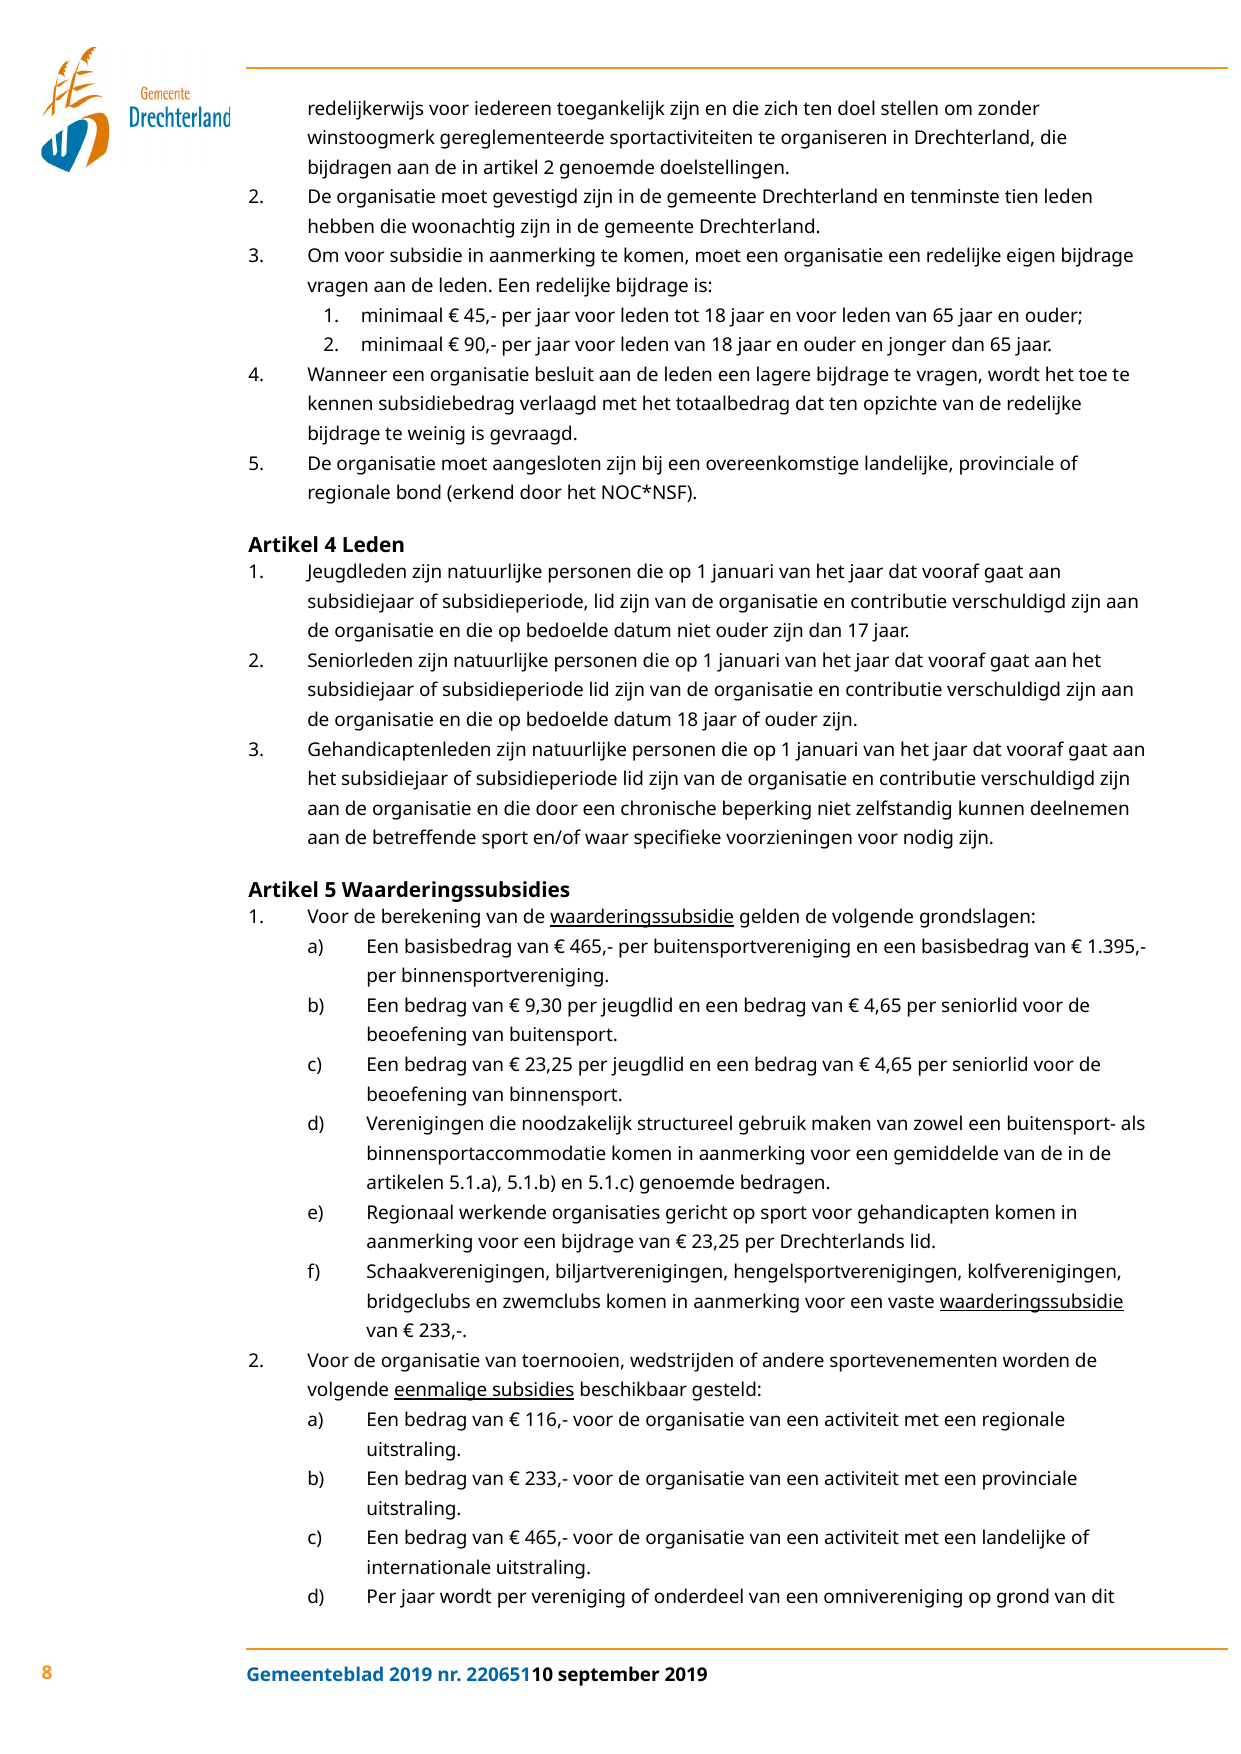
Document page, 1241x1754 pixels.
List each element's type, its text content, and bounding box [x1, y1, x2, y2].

list Voor de berekening van de waarderingssubsidie gelden de volgende grondslagen: [248, 903, 1152, 929]
list Gehandicaptenleden zijn natuurlijke personen die op 1 januari van het jaar dat vooraf gaat aan het subsidiejaar of subsidieperiode lid zijn van de organisatie en contributie verschuldigd zijn aan de organisatie en die door een chronische beperking niet zelfstandig kunnen deelnemen aan de betreffende sport en/of waar specifieke voorzieningen voor nodig zijn. [248, 736, 1152, 850]
list Seniorleden zijn natuurlijke personen die op 1 januari van het jaar dat vooraf gaat aan het subsidiejaar of subsidieperiode lid zijn van de organisatie en contributie verschuldigd zijn aan de organisatie en die op bedoelde datum 18 jaar of ouder zijn. [248, 647, 1152, 732]
picture [226, 115, 231, 124]
list De organisatie moet aangesloten zijn bij een overeenkomstige landelijke, provinciale of regionale bond (erkend door het NOC*NSF). [248, 450, 1152, 505]
picture [41, 158, 64, 172]
list Een bedrag van € 116,- voor de organisatie van een activiteit met een regionale uitstraling. [307, 1406, 1152, 1462]
list minimaal € 90,- per jaar voor leden van 18 jaar en ouder en jonger dan 65 jaar. [323, 331, 1152, 357]
list Voor de organisatie van toernooien, wedstrijden of andere sportevenementen worden de volgende eenmalige subsidies beschikbaar gesteld: [248, 1347, 1152, 1402]
list Verenigingen die noodzakelijk structureel gebruik maken van zowel een buitensport- als binnensportaccommodatie komen in aanmerking voor een gemiddelde van de in de artikelen 5.1.a), 5.1.b) en 5.1.c) genoemde bedragen. [307, 1110, 1152, 1195]
text Artikel 5 Waarderingssubsidies [248, 875, 1152, 903]
picture [41, 47, 231, 172]
list De organisatie moet gevestigd zijn in de gemeente Drechterland en tenminste tien leden hebben die woonachtig zijn in de gemeente Drechterland. [248, 183, 1152, 239]
text Artikel 4 Leden [248, 530, 1152, 558]
list Om voor subsidie in aanmerking te komen, moet een organisatie een redelijke eigen bijdrage vragen aan de leden. Een redelijke bijdrage is: [248, 243, 1152, 298]
list Wanneer een organisatie besluit aan de leden een lagere bijdrage te vragen, wordt het toe te kennen subsidiebedrag verlaagd met het totaalbedrag dat ten opzichte van de redelijke bijdrage te weinig is gevraagd. [248, 361, 1152, 446]
list minimaal € 45,- per jaar voor leden tot 18 jaar en voor leden van 65 jaar en ouder; [323, 302, 1152, 328]
list Regionaal werkende organisaties gericht op sport voor gehandicapten komen in aanmerking voor een bijdrage van € 23,25 per Drechterlands lid. [307, 1199, 1152, 1254]
list Een bedrag van € 233,- voor de organisatie van een activiteit met een provinciale uitstraling. [307, 1465, 1152, 1521]
list Een bedrag van € 465,- voor de organisatie van een activiteit met een landelijke of internationale uitstraling. [307, 1524, 1152, 1580]
list Een bedrag van € 23,25 per jeugdlid en een bedrag van € 4,65 per seniorlid voor de beoefening van binnensport. [307, 1051, 1152, 1107]
list Jeugdleden zijn natuurlijke personen die op 1 januari van het jaar dat vooraf gaat aan subsidiejaar of subsidieperiode, lid zijn van de organisatie en contributie verschuldigd zijn aan de organisatie en die op bedoelde datum niet ouder zijn dan 17 jaar. [248, 558, 1152, 643]
list Schaakverenigingen, biljartverenigingen, hengelsportverenigingen, kolfverenigingen, bridgeclubs en zwemclubs komen in aanmerking voor een vaste waarderingssubsidie van € 233,-. [307, 1258, 1152, 1343]
list Een bedrag van € 9,30 per jeugdlid en een bedrag van € 4,65 per seniorlid voor de beoefening van buitensport. [307, 992, 1152, 1047]
list Per jaar wordt per vereniging of onderdeel van een omnivereniging op grond van dit [307, 1584, 1152, 1609]
list Een basisbedrag van € 465,- per buitensportvereniging en een basisbedrag van € 1.395,- per binnensportvereniging. [307, 933, 1152, 988]
list redelijkerwijs voor iedereen toegankelijk zijn en die zich ten doel stellen om zonder winstoogmerk gereglementeerde sportactiviteiten te organiseren in Drechterland, die bijdragen aan de in artikel 2 genoemde doelstellingen. [248, 95, 1152, 180]
